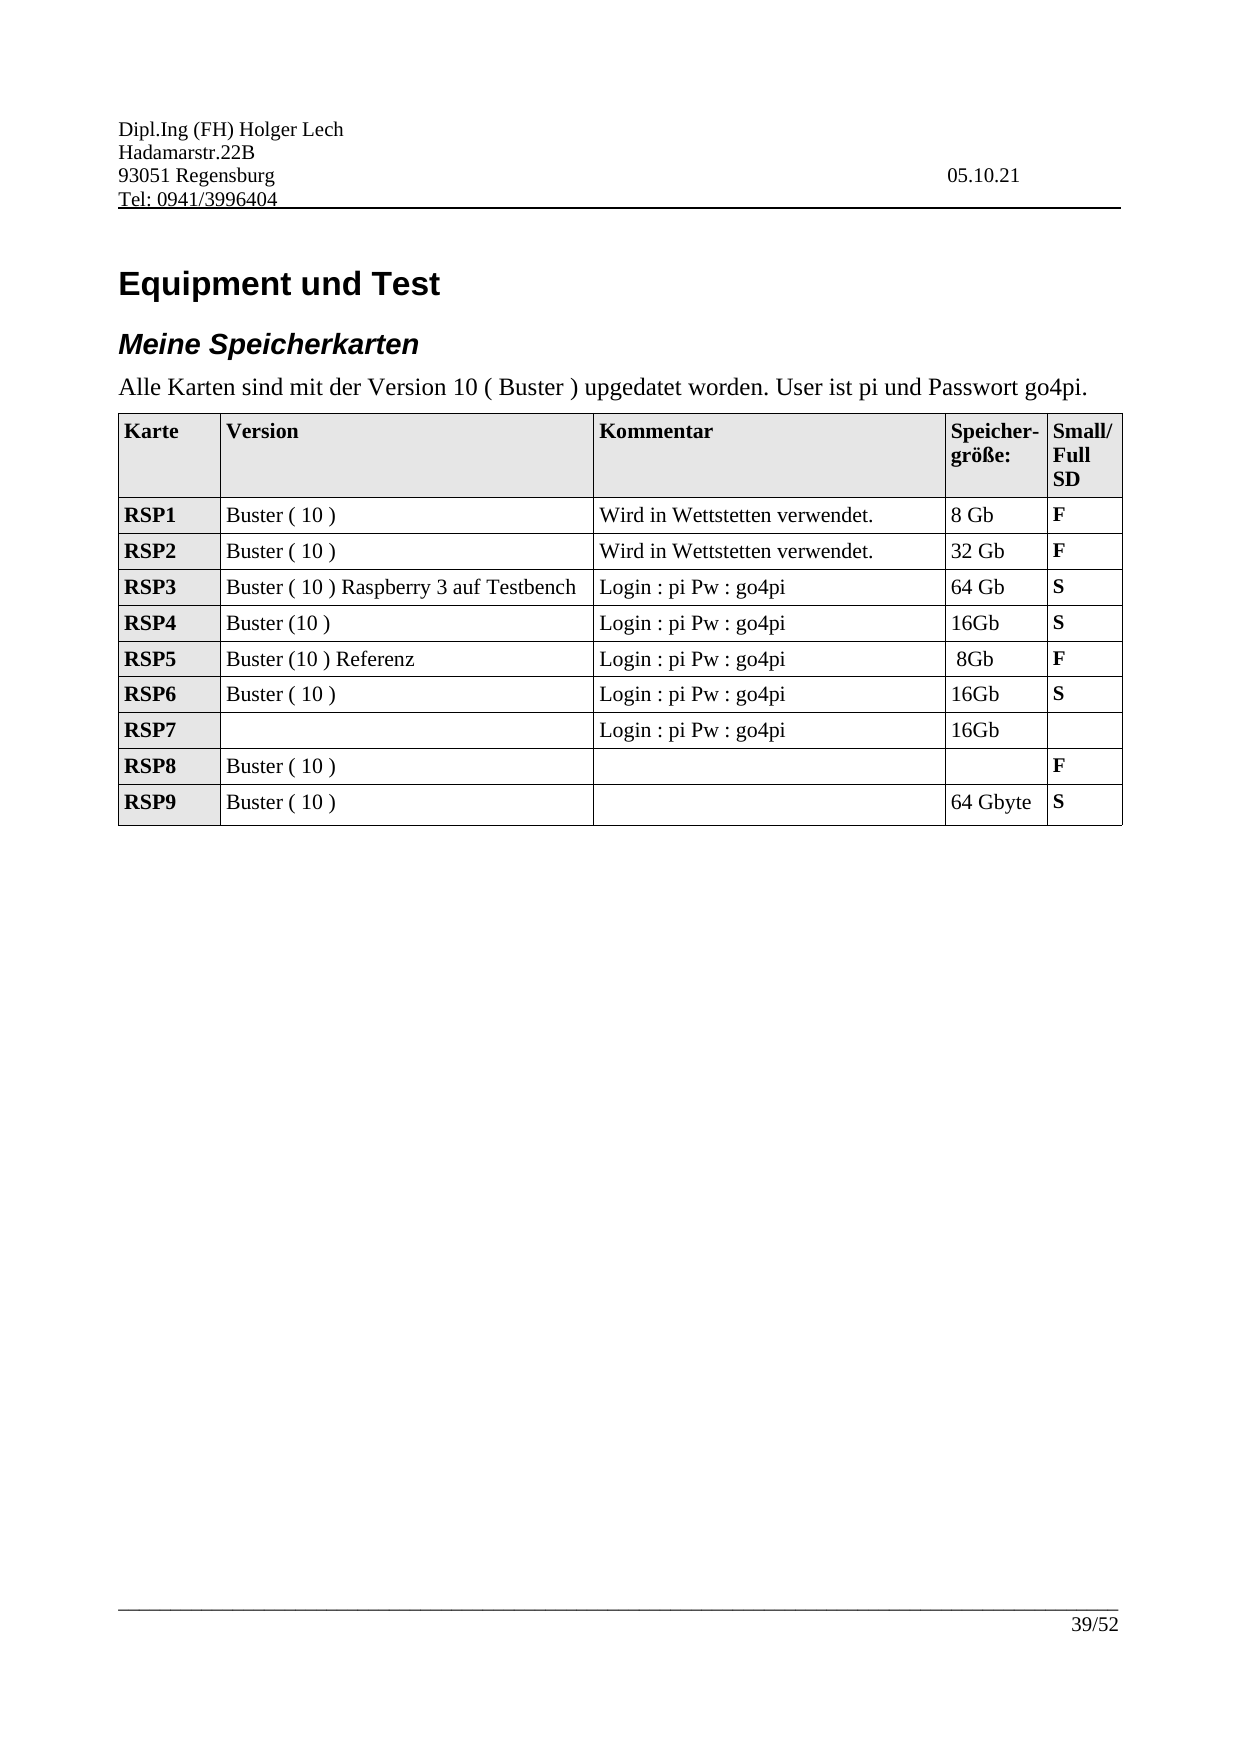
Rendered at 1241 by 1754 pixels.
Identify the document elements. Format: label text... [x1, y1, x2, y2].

table_cell 8Gb [946, 642, 1047, 676]
table_cell RSP5 [119, 642, 220, 676]
table_cell Login : pi Pw : go4pi [594, 677, 945, 712]
table_cell S [1048, 677, 1122, 712]
table_cell F [1048, 534, 1122, 569]
table_cell Buster ( 10 ) [221, 677, 593, 712]
table_header Small/Full SD [1048, 414, 1122, 497]
table_cell 16Gb [946, 713, 1047, 748]
table_cell Buster ( 10 ) Raspberry 3 auf Testbench [221, 570, 593, 605]
table_cell 16Gb [946, 677, 1047, 712]
table_cell Buster ( 10 ) [221, 498, 593, 533]
text Alle Karten sind mit der Version 10 ( Buster ) upgedatet worden. User ist pi und Passwort go4pi. [118, 373, 1122, 400]
table_cell Login : pi Pw : go4pi [594, 713, 945, 748]
table_cell S [1048, 570, 1122, 605]
subtitle Meine Speicherkarten [118, 328, 1122, 360]
table_cell [221, 713, 593, 748]
table_cell Buster (10 ) Referenz [221, 642, 593, 676]
table_cell Login : pi Pw : go4pi [594, 642, 945, 676]
table_cell RSP7 [119, 713, 220, 748]
table_cell 64 Gb [946, 570, 1047, 605]
table_cell 8 Gb [946, 498, 1047, 533]
table_cell 64 Gbyte [946, 785, 1047, 825]
table_cell Login : pi Pw : go4pi [594, 606, 945, 641]
table_cell F [1048, 498, 1122, 533]
table_cell Buster ( 10 ) [221, 534, 593, 569]
table_cell [594, 749, 945, 784]
table_cell RSP8 [119, 749, 220, 784]
subtitle Equipment und Test [118, 265, 1122, 303]
table_cell RSP1 [119, 498, 220, 533]
table_header Karte [119, 414, 220, 497]
table_cell F [1048, 642, 1122, 676]
table_cell S [1048, 785, 1122, 825]
table_header Speicher-größe: [946, 414, 1047, 497]
table_cell Wird in Wettstetten verwendet. [594, 534, 945, 569]
table_cell Login : pi Pw : go4pi [594, 570, 945, 605]
table_cell S [1048, 606, 1122, 641]
table_cell [946, 749, 1047, 784]
table_header Version [221, 414, 593, 497]
table_cell Buster ( 10 ) [221, 785, 593, 825]
table_cell RSP3 [119, 570, 220, 605]
table_cell F [1048, 749, 1122, 784]
table_cell [594, 785, 945, 825]
table_header Kommentar [594, 414, 945, 497]
table_cell 32 Gb [946, 534, 1047, 569]
table_cell Wird in Wettstetten verwendet. [594, 498, 945, 533]
table_cell RSP4 [119, 606, 220, 641]
table_cell RSP2 [119, 534, 220, 569]
table_cell RSP9 [119, 785, 220, 825]
table_cell Buster (10 ) [221, 606, 593, 641]
table_cell Buster ( 10 ) [221, 749, 593, 784]
table_cell RSP6 [119, 677, 220, 712]
table_cell 16Gb [946, 606, 1047, 641]
table_cell [1048, 713, 1122, 748]
